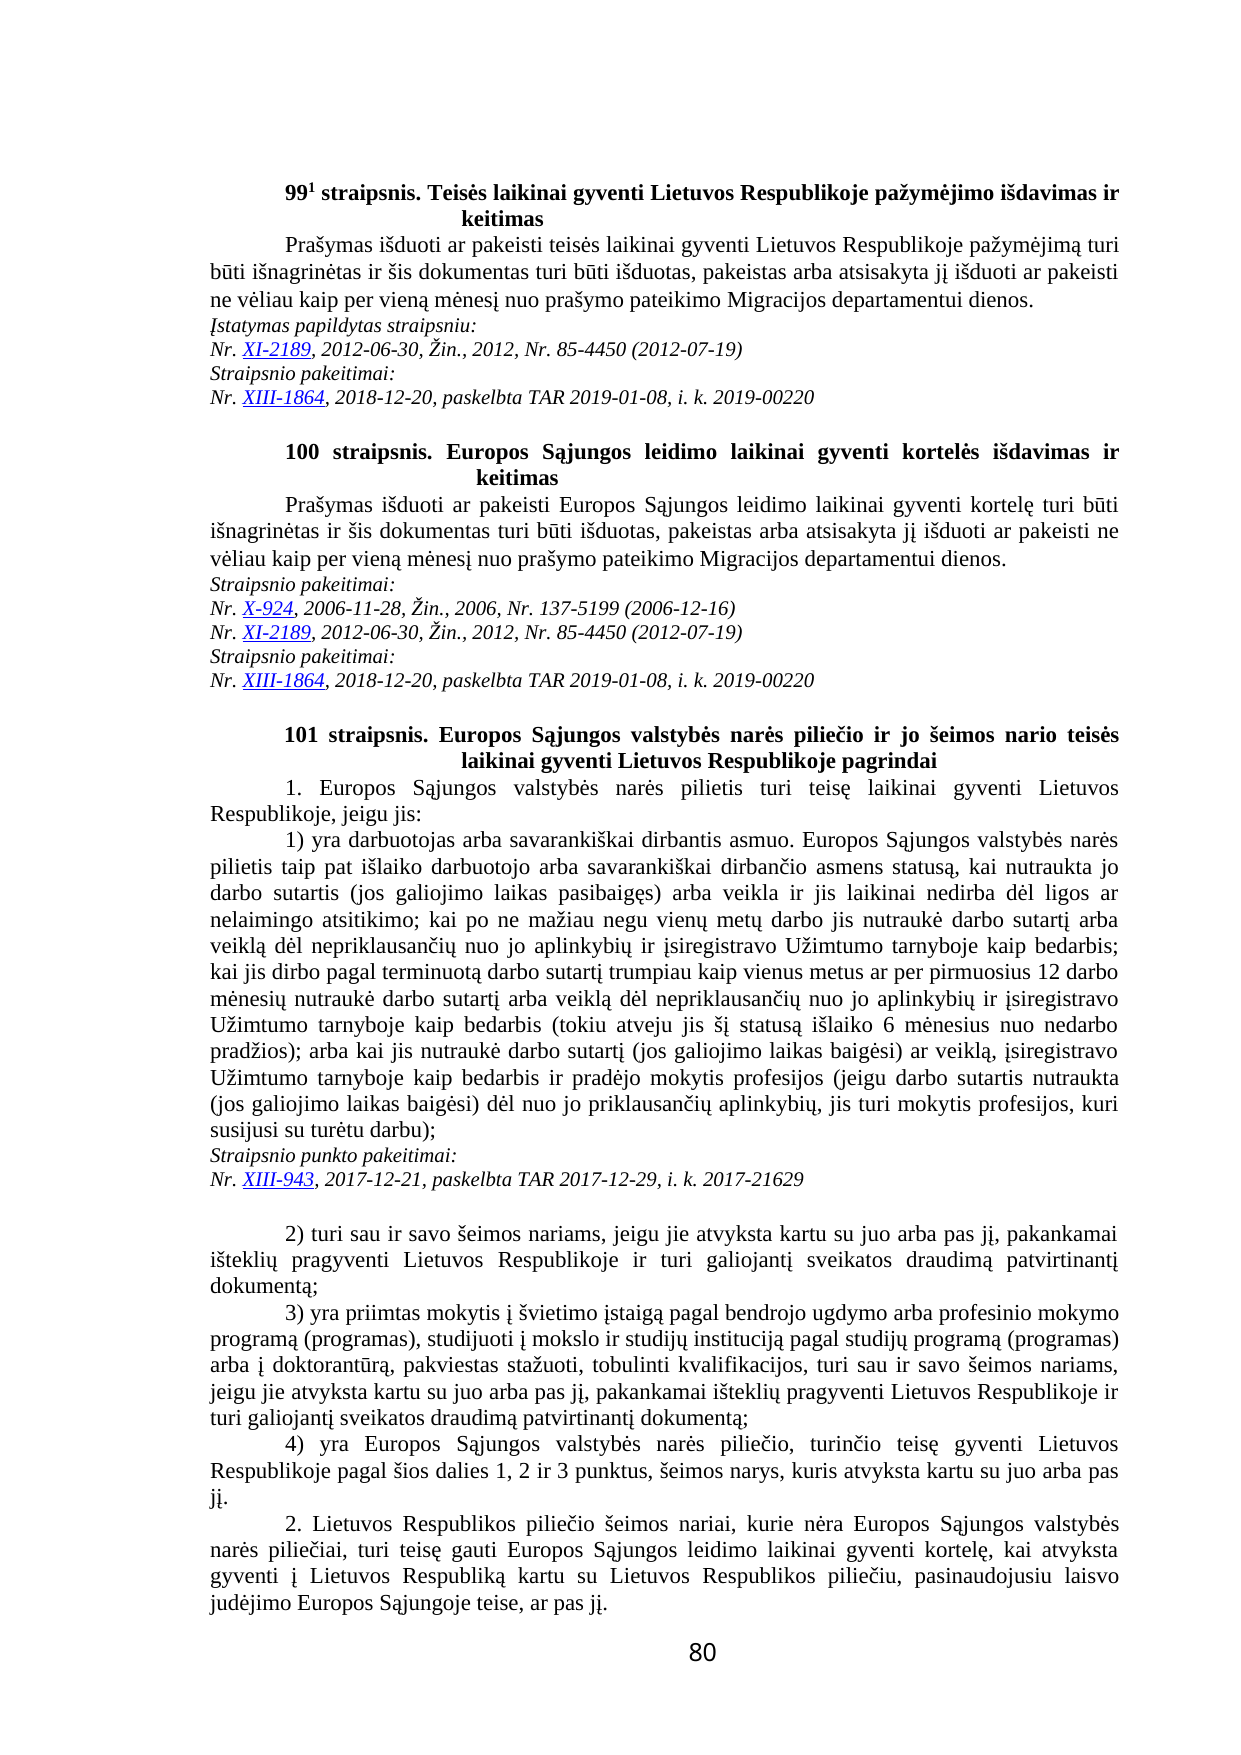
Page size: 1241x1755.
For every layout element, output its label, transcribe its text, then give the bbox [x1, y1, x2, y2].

text 2. Lietuvos Respublikos piliečio šeimos nariai, kurie nėra Europos Sąjungos valstybės narės piliečiai, turi teisę gauti Europos Sąjungos leidimo laikinai gyventi kortelę, kai atvyksta gyventi į Lietuvos Respubliką kartu su Lietuvos Respublikos piliečiu, pasinaudojusiu laisvo judėjimo Europos Sąjungoje teise, ar pas jį. [210, 1509, 1120, 1615]
text Nr. XIII-1864, 2018-12-20, paskelbta TAR 2019-01-08, i. k. 2019-00220 [210, 385, 1120, 409]
text Straipsnio pakeitimai: [210, 572, 1120, 596]
text Nr. XI-2189, 2012-06-30, Žin., 2012, Nr. 85-4450 (2012-07-19) [210, 620, 1120, 644]
text 4) yra Europos Sąjungos valstybės narės piliečio, turinčio teisę gyventi Lietuvos Respublikoje pagal šios dalies 1, 2 ir 3 punktus, šeimos narys, kuris atvyksta kartu su juo arba pas jį. [210, 1431, 1120, 1509]
text 3) yra priimtas mokytis į švietimo įstaigą pagal bendrojo ugdymo arba profesinio mokymo programą (programas), studijuoti į mokslo ir studijų instituciją pagal studijų programą (programas) arba į doktorantūrą, pakviestas stažuoti, tobulinti kvalifikacijos, turi sau ir savo šeimos nariams, jeigu jie atvyksta kartu su juo arba pas jį, pakankamai išteklių pragyventi Lietuvos Respublikoje ir turi galiojantį sveikatos draudimą patvirtinantį dokumentą; [210, 1299, 1120, 1431]
text 101 straipsnis. Europos Sąjungos valstybės narės piliečio ir jo šeimos nario teisės laikinai gyventi Lietuvos Respublikoje pagrindai [284, 721, 1120, 774]
text Prašymas išduoti ar pakeisti Europos Sąjungos leidimo laikinai gyventi kortelę turi būti išnagrinėtas ir šis dokumentas turi būti išduotas, pakeistas arba atsisakyta jį išduoti ar pakeisti ne vėliau kaip per vieną mėnesį nuo prašymo pateikimo Migracijos departamentui dienos. [210, 491, 1120, 572]
text 1. Europos Sąjungos valstybės narės pilietis turi teisę laikinai gyventi Lietuvos Respublikoje, jeigu jis: [210, 774, 1120, 827]
text Straipsnio pakeitimai: [210, 644, 1120, 668]
text 1) yra darbuotojas arba savarankiškai dirbantis asmuo. Europos Sąjungos valstybės narės pilietis taip pat išlaiko darbuotojo arba savarankiškai dirbančio asmens statusą, kai nutraukta jo darbo sutartis (jos galiojimo laikas pasibaigęs) arba veikla ir jis laikinai nedirba dėl ligos ar nelaimingo atsitikimo; kai po ne mažiau negu vienų metų darbo jis nutraukė darbo sutartį arba veiklą dėl nepriklausančių nuo jo aplinkybių ir įsiregistravo Užimtumo tarnyboje kaip bedarbis; kai jis dirbo pagal terminuotą darbo sutartį trumpiau kaip vienus metus ar per pirmuosius 12 darbo mėnesių nutraukė darbo sutartį arba veiklą dėl nepriklausančių nuo jo aplinkybių ir įsiregistravo Užimtumo tarnyboje kaip bedarbis (tokiu atveju jis šį statusą išlaiko 6 mėnesius nuo nedarbo pradžios); arba kai jis nutraukė darbo sutartį (jos galiojimo laikas baigėsi) ar veiklą, įsiregistravo Užimtumo tarnyboje kaip bedarbis ir pradėjo mokytis profesijos (jeigu darbo sutartis nutraukta (jos galiojimo laikas baigėsi) dėl nuo jo priklausančių aplinkybių, jis turi mokytis profesijos, kuri susijusi su turėtu darbu); [210, 827, 1120, 1143]
text 991 straipsnis. Teisės laikinai gyventi Lietuvos Respublikoje pažymėjimo išdavimas ir keitimas [285, 179, 1120, 231]
text Straipsnio punkto pakeitimai: [210, 1143, 1120, 1167]
text 100 straipsnis. Europos Sąjungos leidimo laikinai gyventi kortelės išdavimas ir keitimas [285, 438, 1120, 491]
text Nr. X-924, 2006-11-28, Žin., 2006, Nr. 137-5199 (2006-12-16) [210, 596, 1120, 620]
text Straipsnio pakeitimai: [210, 361, 1120, 385]
text Prašymas išduoti ar pakeisti teisės laikinai gyventi Lietuvos Respublikoje pažymėjimą turi būti išnagrinėtas ir šis dokumentas turi būti išduotas, pakeistas arba atsisakyta jį išduoti ar pakeisti ne vėliau kaip per vieną mėnesį nuo prašymo pateikimo Migracijos departamentui dienos. [210, 231, 1120, 313]
text 2) turi sau ir savo šeimos nariams, jeigu jie atvyksta kartu su juo arba pas jį, pakankamai išteklių pragyventi Lietuvos Respublikoje ir turi galiojantį sveikatos draudimą patvirtinantį dokumentą; [210, 1220, 1120, 1299]
text Nr. XI-2189, 2012-06-30, Žin., 2012, Nr. 85-4450 (2012-07-19) [210, 337, 1120, 361]
text Įstatymas papildytas straipsniu: [210, 313, 1120, 337]
text Nr. XIII-943, 2017-12-21, paskelbta TAR 2017-12-29, i. k. 2017-21629 [210, 1167, 1120, 1191]
text Nr. XIII-1864, 2018-12-20, paskelbta TAR 2019-01-08, i. k. 2019-00220 [210, 668, 1120, 692]
